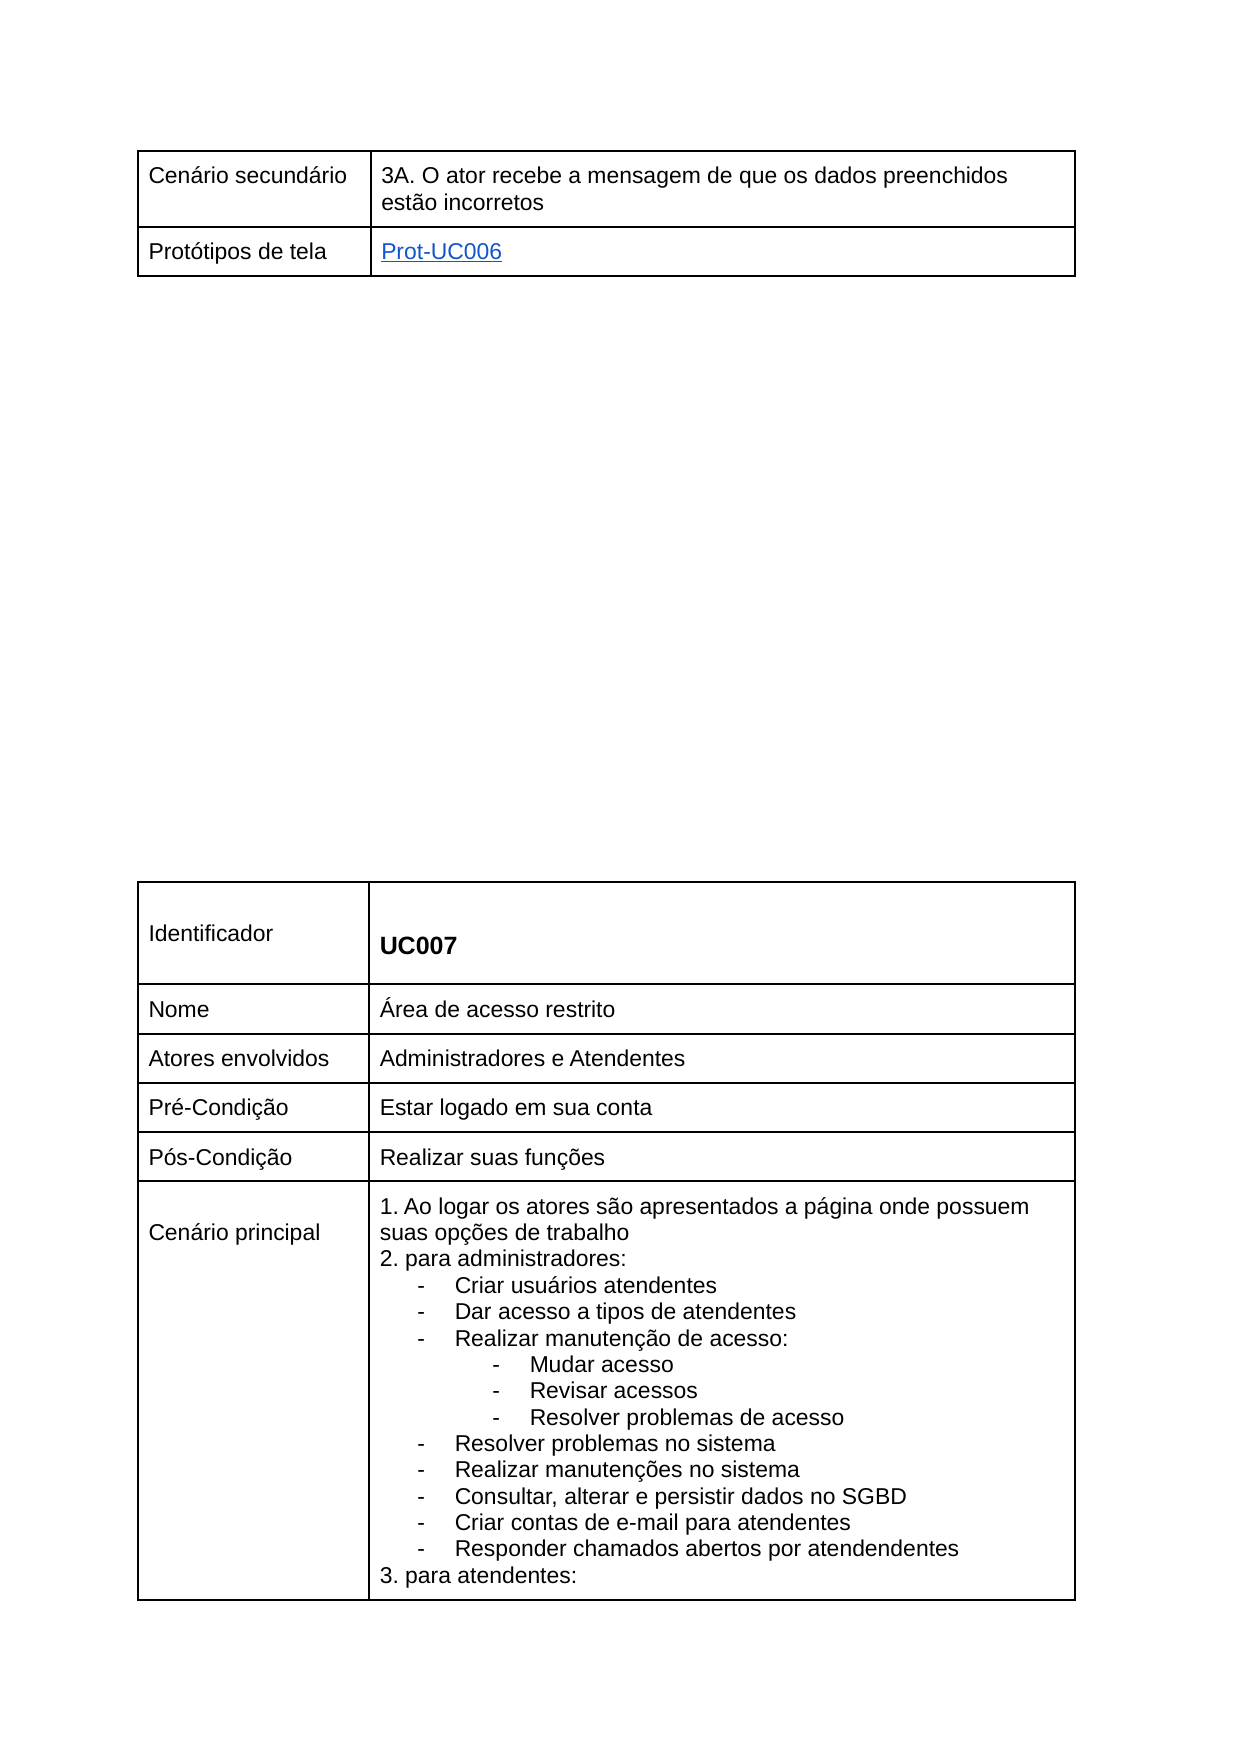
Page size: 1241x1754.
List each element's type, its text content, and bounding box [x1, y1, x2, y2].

table_cell Realizar suas funções [370, 1133, 1074, 1180]
table_header UC007 [370, 883, 1074, 983]
table_cell Protótipos de tela [139, 228, 370, 275]
table_cell Estar logado em sua conta [370, 1084, 1074, 1131]
table_cell 3A. O ator recebe a mensagem de que os dados preenchidos estão incorretos [372, 152, 1074, 226]
table_cell Cenário principal [139, 1182, 368, 1598]
table_cell Nome [139, 985, 368, 1032]
table_cell Prot-UC006 [372, 228, 1074, 275]
table_cell 1. Ao logar os atores são apresentados a página onde possuem suas opções de trabalho 2. para administradores: Criar usuários atendentes Dar acesso a tipos de atendentes Realizar manutenção de acesso: Mudar acesso Revisar acessos Resolver problemas de acesso Resolver problemas no sistema Realizar manutenções no sistema Consultar, alterar e persistir dados no SGBD Criar contas de e-mail para atendentes Responder chamados abertos por atendendentes 3. para atendentes: [370, 1182, 1074, 1598]
table_cell Pré-Condição [139, 1084, 368, 1131]
table_cell Área de acesso restrito [370, 985, 1074, 1032]
table_cell Pós-Condição [139, 1133, 368, 1180]
table_cell Administradores e Atendentes [370, 1035, 1074, 1082]
table_cell Cenário secundário [139, 152, 370, 226]
table_cell Atores envolvidos [139, 1035, 368, 1082]
table_header Identificador [139, 883, 368, 983]
